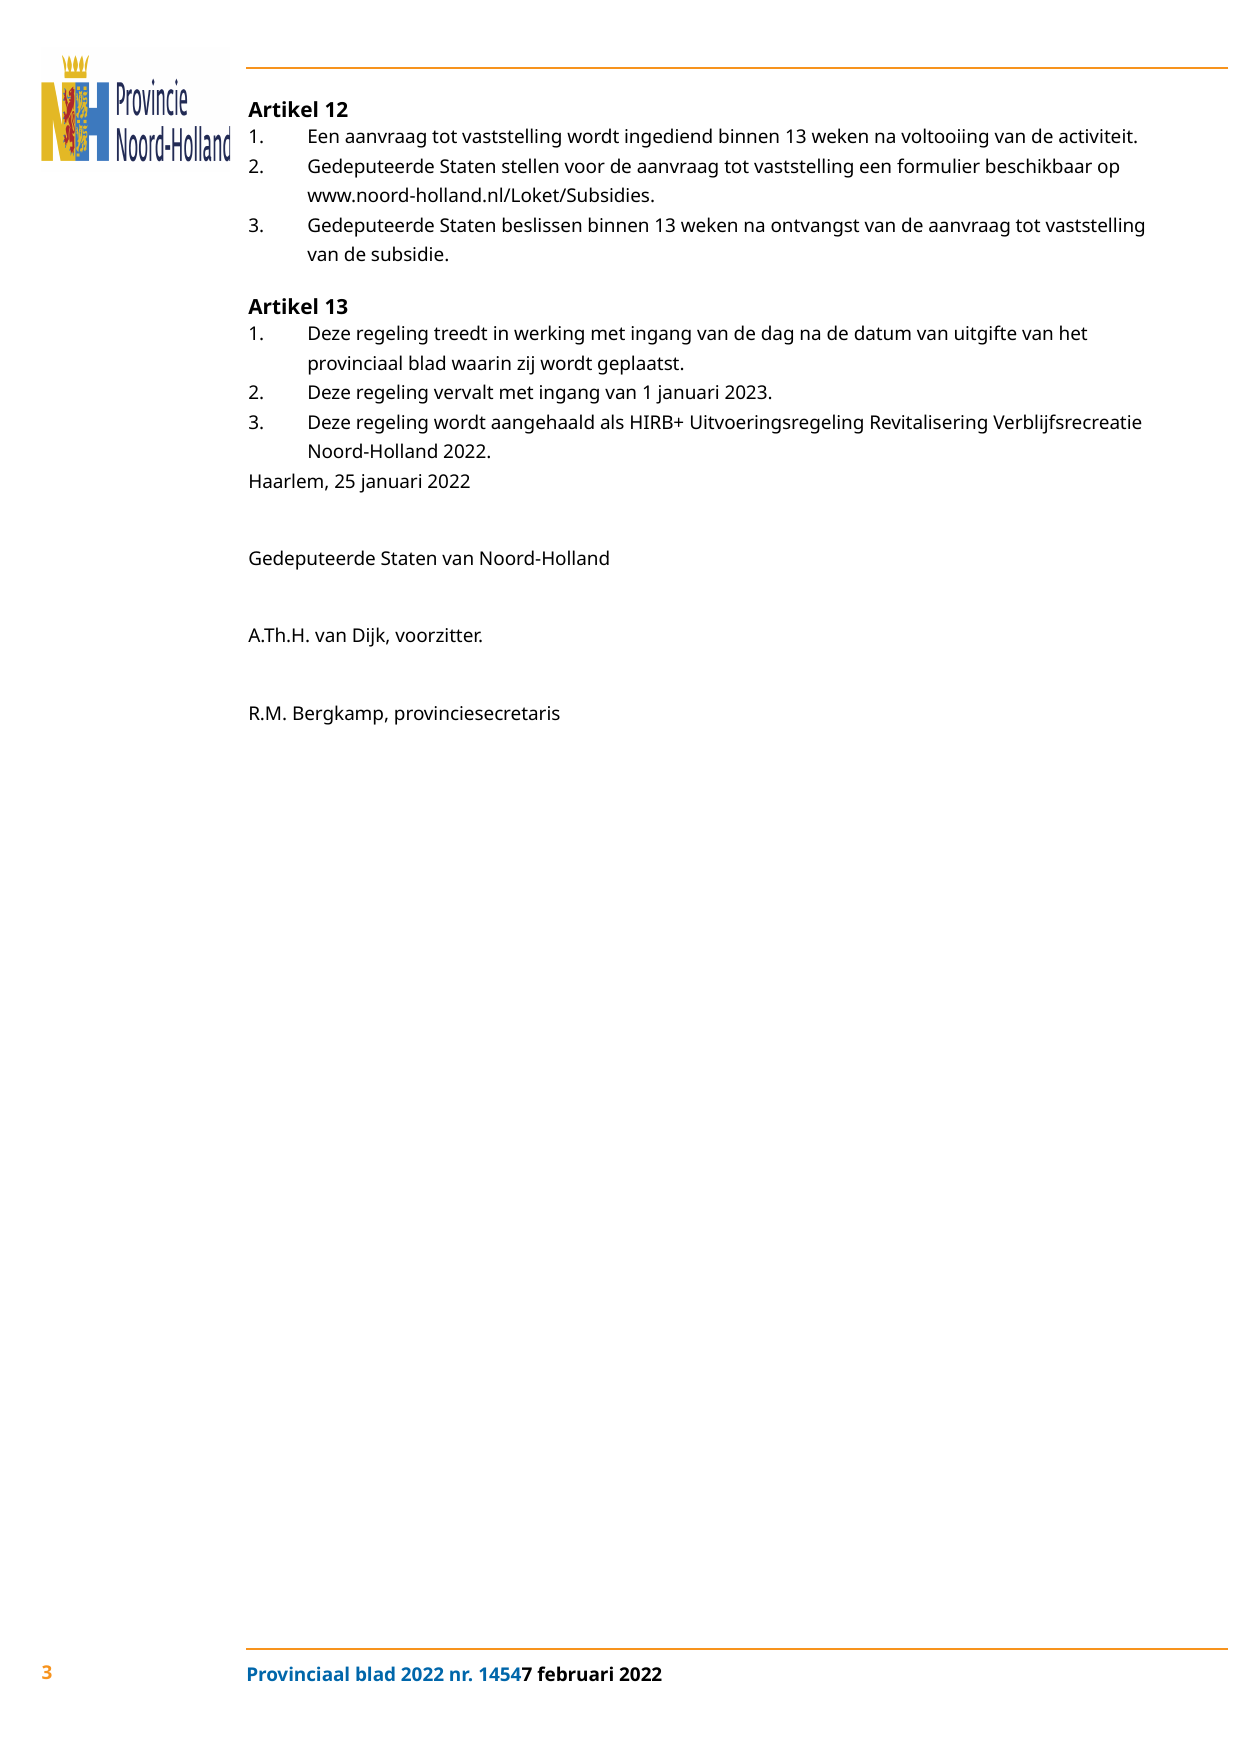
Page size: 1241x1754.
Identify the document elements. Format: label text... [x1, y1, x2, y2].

list Deze regeling treedt in werking met ingang van de dag na de datum van uitgifte van het provinciaal blad waarin zij wordt geplaatst. [248, 320, 1152, 376]
text Artikel 12 [248, 95, 1152, 123]
text R.M. Bergkamp, provinciesecretaris [248, 700, 1152, 726]
text A.Th.H. van Dijk, voorzitter. [248, 623, 1152, 648]
text Gedeputeerde Staten van Noord-Holland [248, 546, 1152, 571]
text Artikel 13 [248, 292, 1152, 320]
list Een aanvraag tot vaststelling wordt ingediend binnen 13 weken na voltooiing van de activiteit. [248, 123, 1152, 149]
list Gedeputeerde Staten beslissen binnen 13 weken na ontvangst van de aanvraag tot vaststelling van de subsidie. [248, 212, 1152, 267]
list Gedeputeerde Staten stellen voor de aanvraag tot vaststelling een formulier beschikbaar op www.noord-holland.nl/Loket/Subsidies. [248, 153, 1152, 208]
list Deze regeling wordt aangehaald als HIRB+ Uitvoeringsregeling Revitalisering Verblijfsrecreatie Noord-Holland 2022. [248, 409, 1152, 464]
list Deze regeling vervalt met ingang van 1 januari 2023. [248, 379, 1152, 405]
text Haarlem, 25 januari 2022 [248, 468, 1152, 494]
picture [41, 47, 231, 172]
